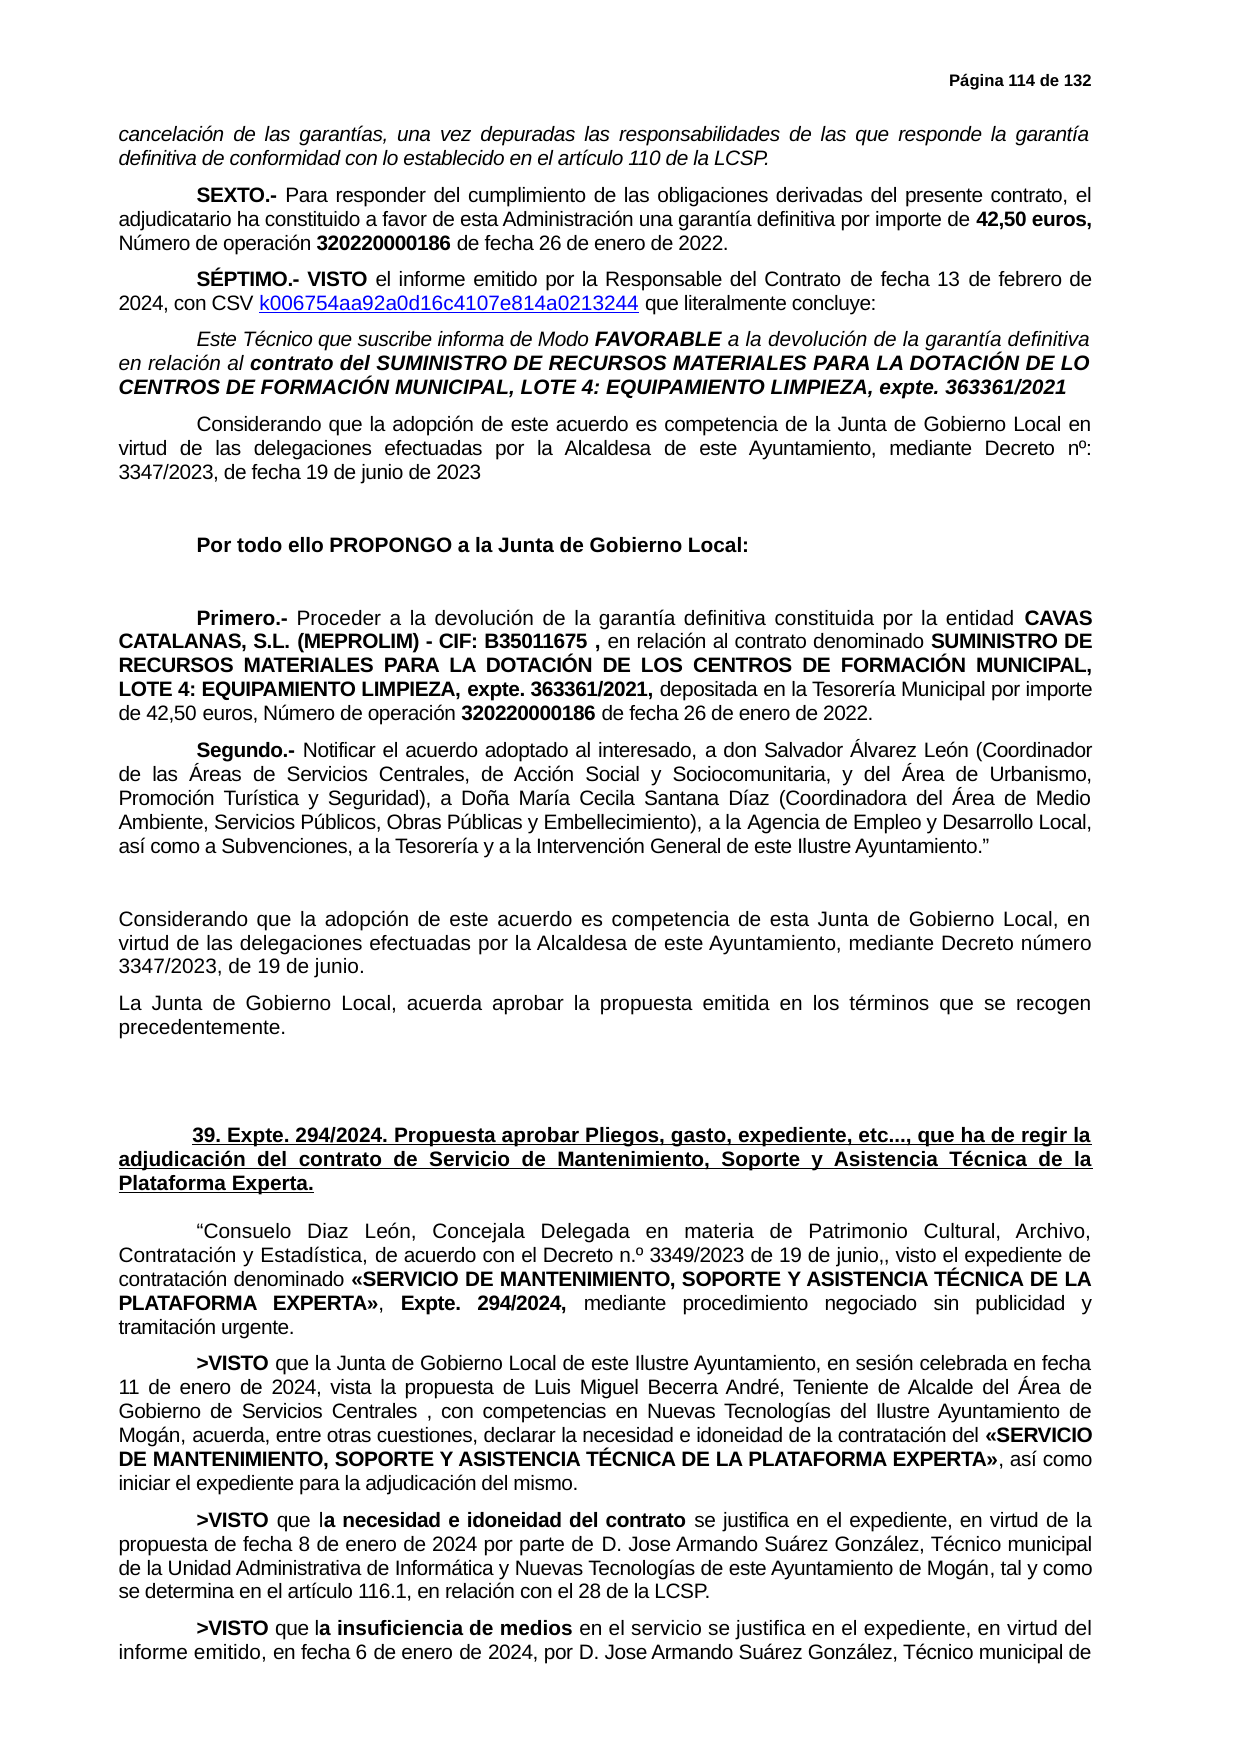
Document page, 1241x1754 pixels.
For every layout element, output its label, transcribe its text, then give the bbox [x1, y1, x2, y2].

text “Consuelo Diaz León, Concejala Delegada en materia de Patrimonio Cultural, Archivo, Contratación y Estadística, de acuerdo con el Decreto n.º 3349/2023 de 19 de junio,, visto el expediente de contratación denominado «SERVICIO DE MANTENIMIENTO, SOPORTE Y ASISTENCIA TÉCNICA DE LA PLATAFORMA EXPERTA», Expte. 294/2024, mediante procedimiento negociado sin publicidad y tramitación urgente. [118, 1219, 1092, 1339]
text Este Técnico que suscribe informa de Modo FAVORABLE a la devolución de la garantía definitiva en relación al contrato del SUMINISTRO DE RECURSOS MATERIALES PARA LA DOTACIÓN DE LO CENTROS DE FORMACIÓN MUNICIPAL, LOTE 4: EQUIPAMIENTO LIMPIEZA, expte. 363361/2021 [118, 327, 1092, 399]
text La Junta de Gobierno Local, acuerda aprobar la propuesta emitida en los términos que se recogen precedentemente. [118, 991, 1092, 1039]
text >VISTO que la Junta de Gobierno Local de este Ilustre Ayuntamiento, en sesión celebrada en fecha 11 de enero de 2024, vista la propuesta de Luis Miguel Becerra André, Teniente de Alcalde del Área de Gobierno de Servicios Centrales , con competencias en Nuevas Tecnologías del Ilustre Ayuntamiento de Mogán, acuerda, entre otras cuestiones, declarar la necesidad e idoneidad de la contratación del «SERVICIO DE MANTENIMIENTO, SOPORTE Y ASISTENCIA TÉCNICA DE LA PLATAFORMA EXPERTA», así como iniciar el expediente para la adjudicación del mismo. [118, 1351, 1092, 1495]
text SEXTO.- Para responder del cumplimiento de las obligaciones derivadas del presente contrato, el adjudicatario ha constituido a favor de esta Administración una garantía definitiva por importe de 42,50 euros, Número de operación 320220000186 de fecha 26 de enero de 2022. [118, 182, 1092, 254]
text Segundo.- Notificar el acuerdo adoptado al interesado, a don Salvador Álvarez León (Coordinador de las Áreas de Servicios Centrales, de Acción Social y Sociocomunitaria, y del Área de Urbanismo, Promoción Turística y Seguridad), a Doña María Cecila Santana Díaz (Coordinadora del Área de Medio Ambiente, Servicios Públicos, Obras Públicas y Embellecimiento), a la Agencia de Empleo y Desarrollo Local, así como a Subvenciones, a la Tesorería y a la Intervención General de este Ilustre Ayuntamiento.” [118, 738, 1092, 857]
text Primero.- Proceder a la devolución de la garantía definitiva constituida por la entidad CAVAS CATALANAS, S.L. (MEPROLIM) - CIF: B35011675 , en relación al contrato denominado SUMINISTRO DE RECURSOS MATERIALES PARA LA DOTACIÓN DE LOS CENTROS DE FORMACIÓN MUNICIPAL, LOTE 4: EQUIPAMIENTO LIMPIEZA, expte. 363361/2021, depositada en la Tesorería Municipal por importe de 42,50 euros, Número de operación 320220000186 de fecha 26 de enero de 2022. [118, 605, 1092, 725]
text Considerando que la adopción de este acuerdo es competencia de la Junta de Gobierno Local en virtud de las delegaciones efectuadas por la Alcaldesa de este Ayuntamiento, mediante Decreto nº: 3347/2023, de fecha 19 de junio de 2023 [118, 412, 1092, 483]
text Por todo ello PROPONGO a la Junta de Gobierno Local: [118, 532, 1092, 556]
text SÉPTIMO.- VISTO el informe emitido por la Responsable del Contrato de fecha 13 de febrero de 2024, con CSV k006754aa92a0d16c4107e814a0213244 que literalmente concluye: [118, 267, 1092, 315]
text 39. Expte. 294/2024. Propuesta aprobar Pliegos, gasto, expediente, etc..., que ha de regir la adjudicación del contrato de Servicio de Mantenimiento, Soporte y Asistencia Técnica de la [118, 1123, 1092, 1168]
text Considerando que la adopción de este acuerdo es competencia de esta Junta de Gobierno Local, en virtud de las delegaciones efectuadas por la Alcaldesa de este Ayuntamiento, mediante Decreto número 3347/2023, de 19 de junio. [118, 906, 1092, 978]
text >VISTO que la insuficiencia de medios en el servicio se justifica en el expediente, en virtud del informe emitido, en fecha 6 de enero de 2024, por D. Jose Armando Suárez González, Técnico municipal de [118, 1616, 1092, 1664]
text Plataforma Experta. [118, 1169, 1092, 1195]
text >VISTO que la necesidad e idoneidad del contrato se justifica en el expediente, en virtud de la propuesta de fecha 8 de enero de 2024 por parte de D. Jose Armando Suárez González, Técnico municipal de la Unidad Administrativa de Informática y Nuevas Tecnologías de este Ayuntamiento de Mogán, tal y como se determina en el artículo 116.1, en relación con el 28 de la LCSP. [118, 1507, 1092, 1603]
text cancelación de las garantías, una vez depuradas las responsabilidades de las que responde la garantía definitiva de conformidad con lo establecido en el artículo 110 de la LCSP. [118, 122, 1092, 170]
